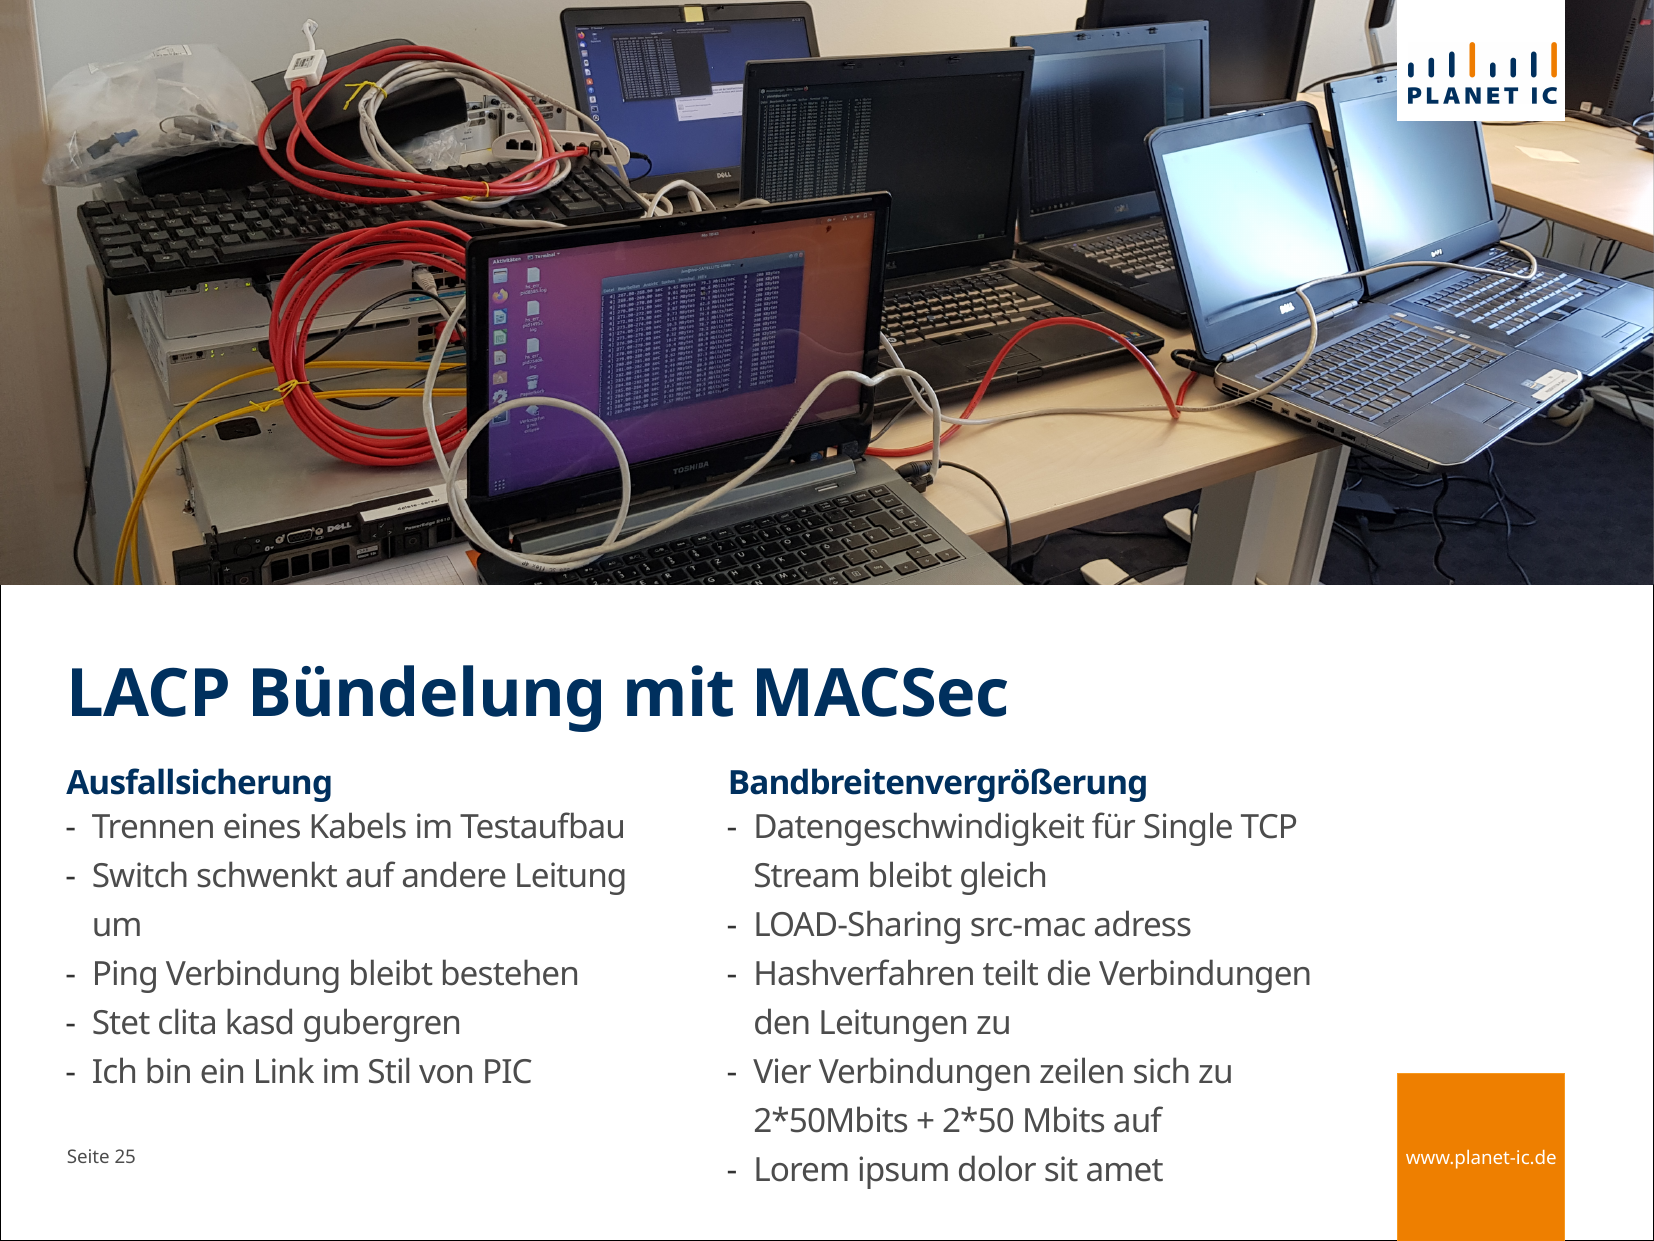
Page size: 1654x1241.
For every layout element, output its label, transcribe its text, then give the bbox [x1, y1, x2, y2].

text_box LACP Bündelung mit MACSec [66, 645, 1332, 710]
picture [1408, 42, 1557, 105]
text_box Ausfallsicherung [66, 754, 669, 799]
text_box Datengeschwindigkeit für Single TCP Stream bleibt gleich LOAD-Sharing src-mac adress Hashverfahren teilt die Verbindungen den Leitungen zu Vier Verbindungen zeilen sich zu 2*50Mbits + 2*50 Mbits auf Lorem ipsum dolor sit amet [726, 799, 1333, 1038]
text_box Trennen eines Kabels im Testaufbau Switch schwenkt auf andere Leitung um Ping Verbindung bleibt bestehen Stet clita kasd gubergren Ich bin ein Link im Stil von PIC [65, 799, 672, 1038]
text_box [1397, 0, 1565, 121]
text_box Bandbreitenvergrößerung [727, 754, 1330, 799]
picture [0, 0, 1654, 585]
